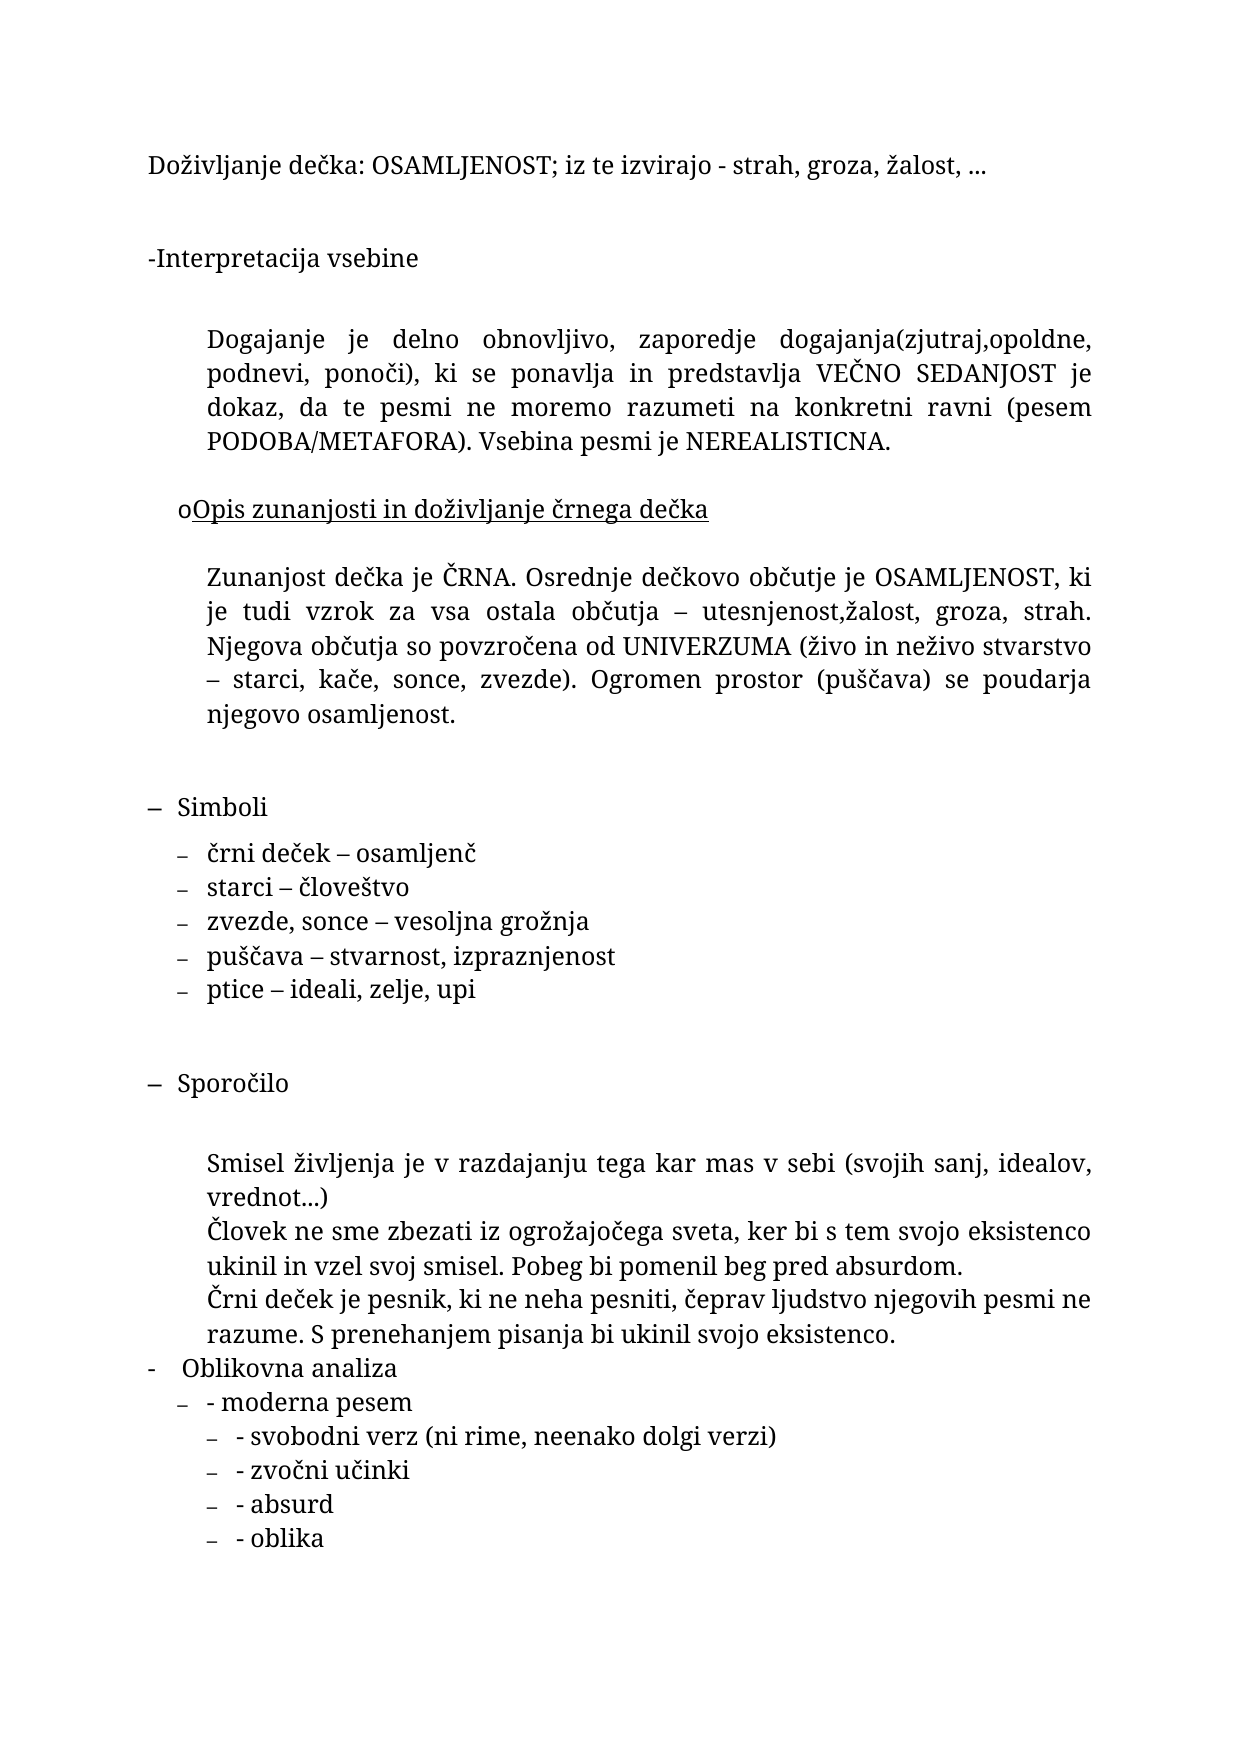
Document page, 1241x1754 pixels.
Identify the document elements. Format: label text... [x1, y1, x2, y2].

list - absurd [207, 1487, 1093, 1521]
list ptice – ideali, zelje, upi [177, 972, 1093, 1006]
list - svobodni verz (ni rime, neenako dolgi verzi) [207, 1418, 1093, 1452]
list - moderna pesem [177, 1384, 1093, 1418]
text Doživljanje dečka: OSAMLJENOST; iz te izvirajo - strah, groza, žalost, ... [148, 148, 1093, 182]
list puščava – stvarnost, izpraznjenost [177, 938, 1093, 972]
text Zunanjost dečka je ČRNA. Osrednje dečkovo občutje je OSAMLJENOST, ki je tudi vzrok za vsa ostala občutja – utesnjenost,žalost, groza, strah. Njegova občutja so povzročena od UNIVERZUMA (živo in neživo stvarstvo – starci, kače, sonce, zvezde). Ogromen prostor (puščava) se poudarja njegovo osamljenost. [207, 560, 1093, 730]
subtitle Simboli [148, 789, 1093, 823]
text Dogajanje je delno obnovljivo, zaporedje dogajanja(zjutraj,opoldne, podnevi, ponoči), ki se ponavlja in predstavlja VEČNO SEDANJOST je dokaz, da te pesmi ne moremo razumeti na konkretni ravni (pesem PODOBA/METAFORA). Vsebina pesmi je NEREALISTICNA. [207, 321, 1093, 458]
text - Oblikovna analiza [148, 1350, 1093, 1384]
list Opis zunanjosti in doživljanje črnega dečka [177, 492, 1093, 526]
subtitle Interpretacija vsebine [148, 241, 1093, 275]
text Smisel življenja je v razdajanju tega kar mas v sebi (svojih sanj, idealov, vrednot...) [207, 1146, 1093, 1214]
list starci – človeštvo [177, 870, 1093, 904]
list - zvočni učinki [207, 1452, 1093, 1487]
list zvezde, sonce – vesoljna grožnja [177, 904, 1093, 938]
text Črni deček je pesnik, ki ne neha pesniti, čeprav ljudstvo njegovih pesmi ne razume. S prenehanjem pisanja bi ukinil svojo eksistenco. [207, 1282, 1093, 1350]
text Človek ne sme zbezati iz ogrožajočega sveta, ker bi s tem svojo eksistenco ukinil in vzel svoj smisel. Pobeg bi pomenil beg pred absurdom. [207, 1214, 1093, 1282]
subtitle Sporočilo [148, 1065, 1093, 1099]
list črni deček – osamljenč [177, 836, 1093, 870]
list - oblika [207, 1521, 1093, 1555]
